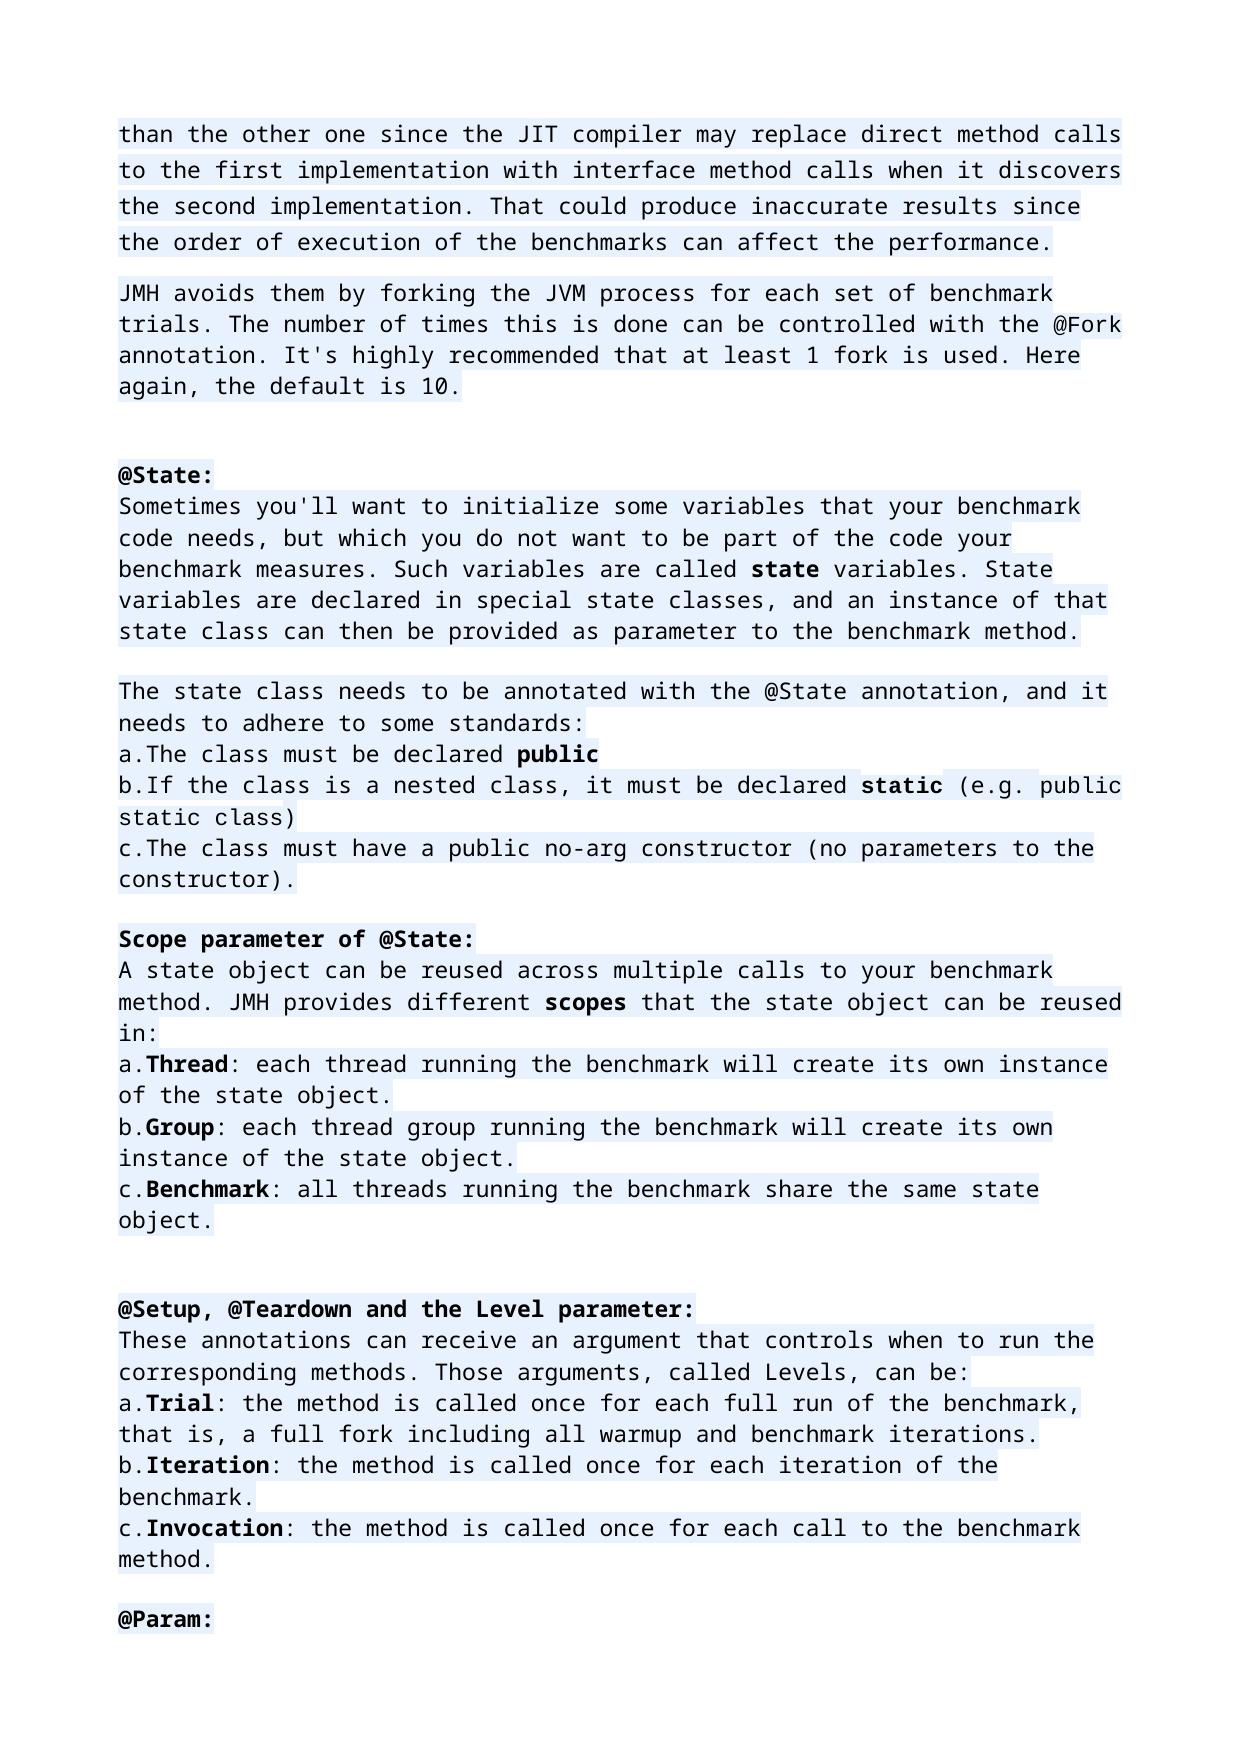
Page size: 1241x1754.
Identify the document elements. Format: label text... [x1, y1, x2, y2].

text a.The class must be declared public [118, 738, 1122, 769]
text c.The class must have a public no-arg constructor (no parameters to the constructor). [118, 832, 1122, 894]
text than the other one since the JIT compiler may replace direct method calls to the first implementation with interface method calls when it discovers the second implementation. That could produce inaccurate results since the order of execution of the benchmarks can affect the performance. [118, 118, 1122, 257]
text c.Invocation: the method is called once for each call to the benchmark method. [118, 1512, 1122, 1574]
text b.Group: each thread group running the benchmark will create its own instance of the state object. [118, 1111, 1122, 1173]
text Sometimes you'll want to initialize some variables that your benchmark code needs, but which you do not want to be part of the code your benchmark measures. Such variables are called state variables. State variables are declared in special state classes, and an instance of that state class can then be provided as parameter to the benchmark method. [118, 490, 1122, 647]
text JMH avoids them by forking the JVM process for each set of benchmark trials. The number of times this is done can be controlled with the @Fork annotation. It's highly recommended that at least 1 fork is used. Here again, the default is 10. [118, 276, 1122, 402]
text @Param: [118, 1603, 1122, 1634]
text a.Trial: the method is called once for each full run of the benchmark, that is, a full fork including all warmup and benchmark iterations. [118, 1387, 1122, 1449]
text Scope parameter of @State: [118, 923, 1122, 954]
text b.Iteration: the method is called once for each iteration of the benchmark. [118, 1449, 1122, 1512]
text A state object can be reused across multiple calls to your benchmark method. JMH provides different scopes that the state object can be reused in: [118, 954, 1122, 1048]
text a.Thread: each thread running the benchmark will create its own instance of the state object. [118, 1048, 1122, 1111]
text b.If the class is a nested class, it must be declared static (e.g. public static class) [118, 769, 1122, 832]
text These annotations can receive an argument that controls when to run the corresponding methods. Those arguments, called Levels, can be: [118, 1324, 1122, 1387]
text @Setup, @Teardown and the Level parameter: [118, 1293, 1122, 1324]
text @State: [118, 459, 1122, 490]
text c.Benchmark: all threads running the benchmark share the same state object. [118, 1173, 1122, 1236]
text The state class needs to be annotated with the @State annotation, and it needs to adhere to some standards: [118, 675, 1122, 738]
